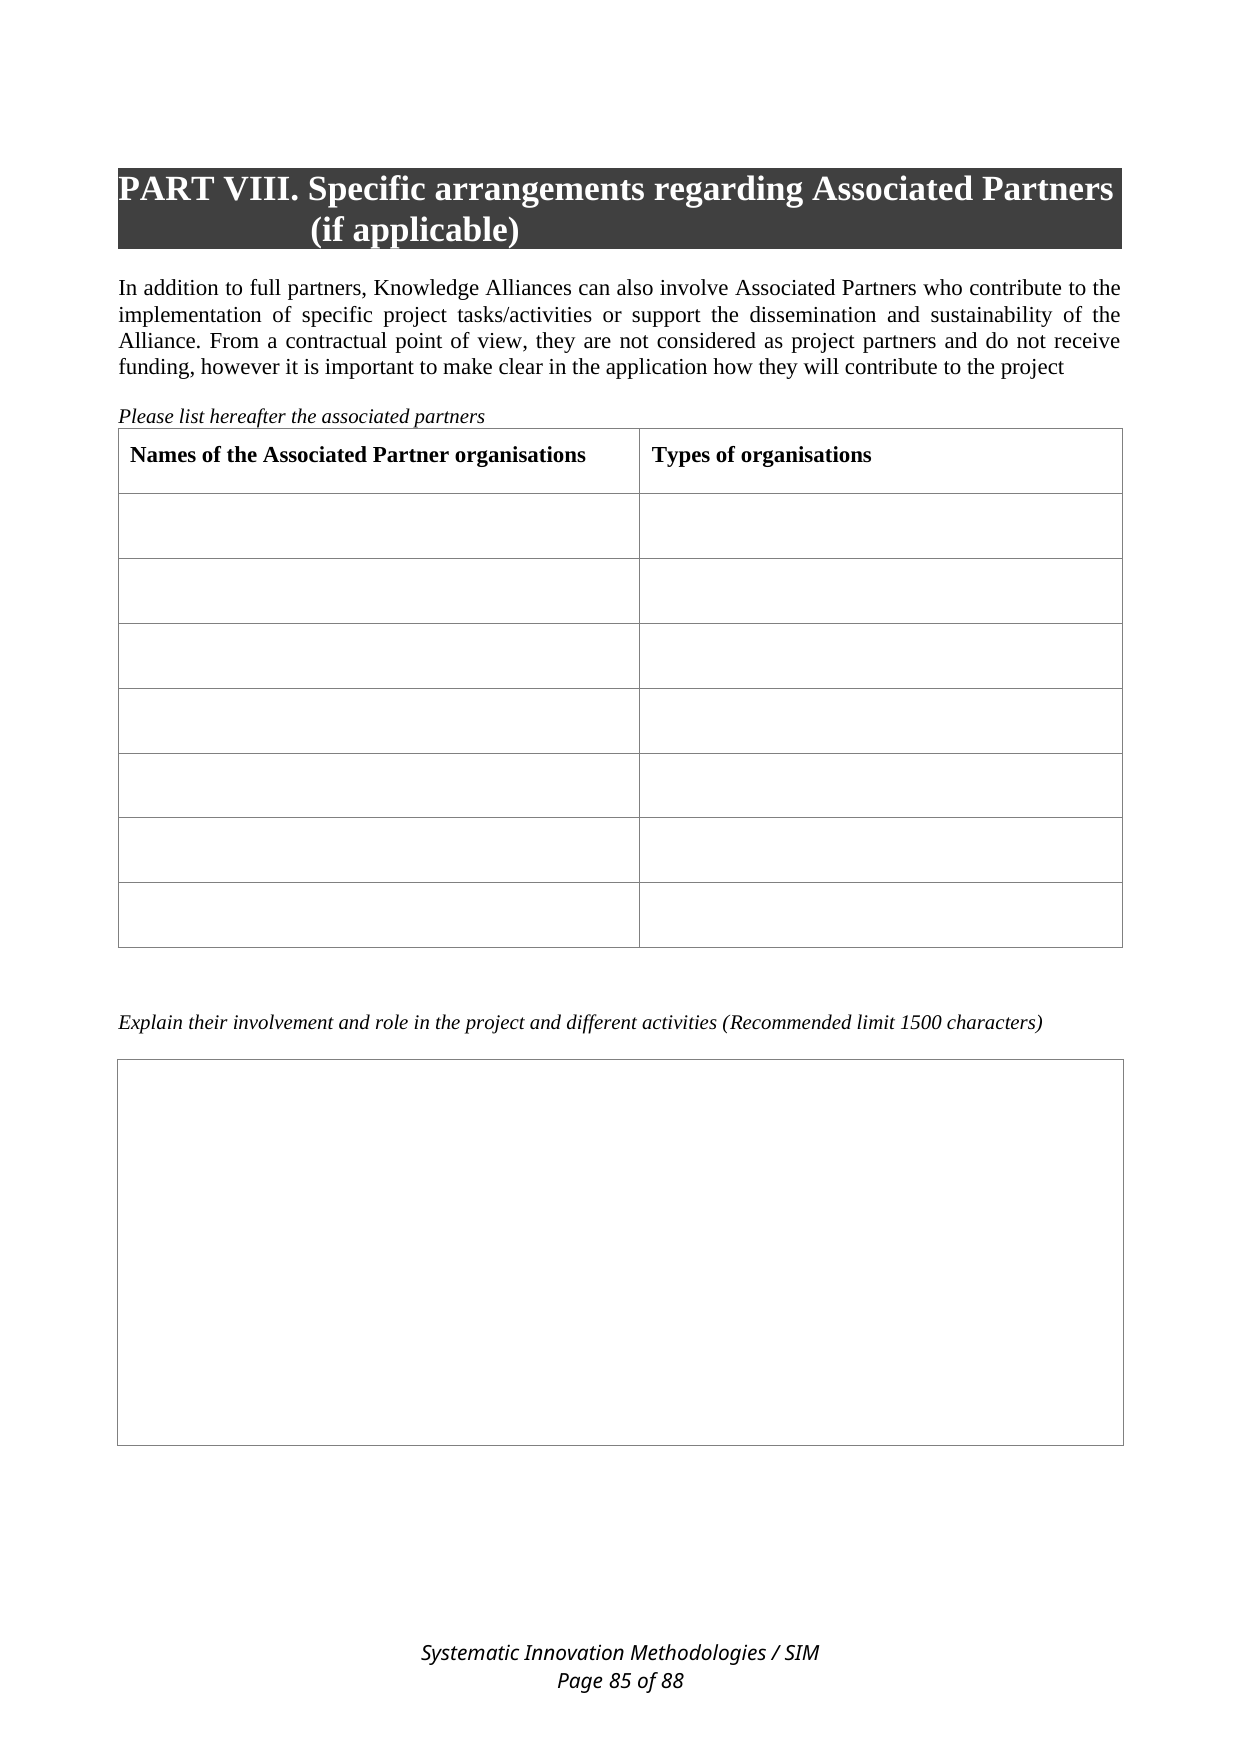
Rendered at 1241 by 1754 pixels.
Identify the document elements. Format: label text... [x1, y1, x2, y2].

table_cell [640, 559, 1122, 623]
table_cell [640, 818, 1122, 882]
table_cell [640, 494, 1122, 558]
table_cell [119, 559, 639, 623]
table_cell [119, 754, 639, 817]
text In addition to full partners, Knowledge Alliances can also involve Associated Partners who contribute to the implementation of specific project tasks/activities or support the dissemination and sustainability of the Alliance. From a contractual point of view, they are not considered as project partners and do not receive funding, however it is important to make clear in the application how they will contribute to the project [118, 274, 1122, 380]
table_cell [119, 689, 639, 752]
table_cell [119, 818, 639, 882]
table_cell [640, 883, 1122, 947]
subtitle PART VIII. Specific arrangements regarding Associated Partners (if applicable) [118, 168, 1122, 249]
table_cell [119, 883, 639, 947]
table_cell [640, 754, 1122, 817]
table_cell [119, 494, 639, 558]
table_header Names of the Associated Partner organisations [119, 429, 639, 493]
table_cell [640, 689, 1122, 752]
text Please list hereafter the associated partners [118, 404, 1122, 428]
table_header [118, 1060, 1123, 1445]
table_header Types of organisations [640, 429, 1122, 493]
text Explain their involvement and role in the project and different activities (Recommended limit 1500 characters) [118, 1010, 1122, 1034]
table_cell [640, 624, 1122, 687]
table_cell [119, 624, 639, 687]
